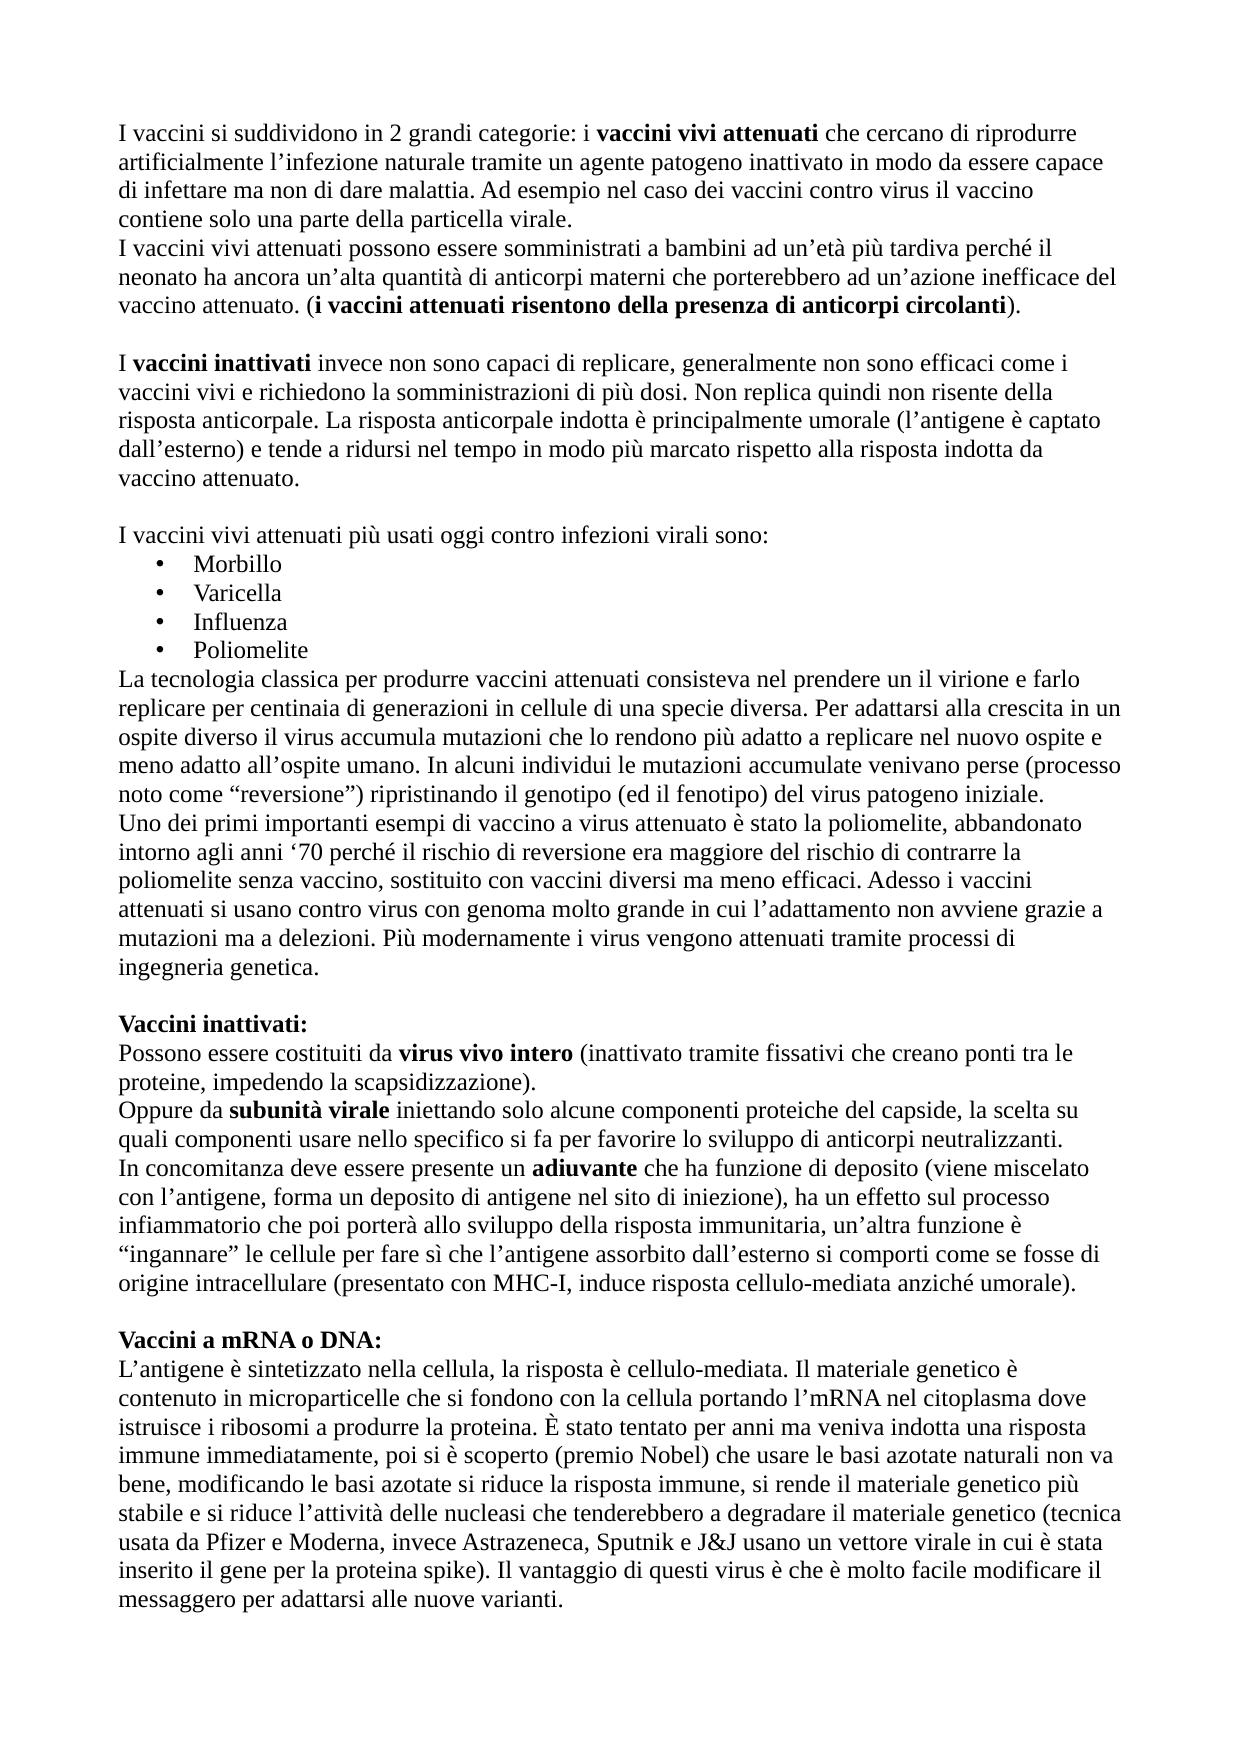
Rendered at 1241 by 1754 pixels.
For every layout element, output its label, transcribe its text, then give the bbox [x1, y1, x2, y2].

text Vaccini inattivati: [118, 1009, 1122, 1038]
text I vaccini si suddividono in 2 grandi categorie: i vaccini vivi attenuati che cercano di riprodurre artificialmente l’infezione naturale tramite un agente patogeno inattivato in modo da essere capace di infettare ma non di dare malattia. Ad esempio nel caso dei vaccini contro virus il vaccino contiene solo una parte della particella virale. [118, 118, 1122, 233]
list Morbillo [156, 549, 1122, 578]
text In concomitanza deve essere presente un adiuvante che ha funzione di deposito (viene miscelato con l’antigene, forma un deposito di antigene nel sito di iniezione), ha un effetto sul processo infiammatorio che poi porterà allo sviluppo della risposta immunitaria, un’altra funzione è “ingannare” le cellule per fare sì che l’antigene assorbito dall’esterno si comporti come se fosse di origine intracellulare (presentato con MHC-I, induce risposta cellulo-mediata anziché umorale). [118, 1153, 1122, 1297]
text Uno dei primi importanti esempi di vaccino a virus attenuato è stato la poliomelite, abbandonato intorno agli anni ‘70 perché il rischio di reversione era maggiore del rischio di contrarre la poliomelite senza vaccino, sostituito con vaccini diversi ma meno efficaci. Adesso i vaccini attenuati si usano contro virus con genoma molto grande in cui l’adattamento non avviene grazie a mutazioni ma a delezioni. Più modernamente i virus vengono attenuati tramite processi di ingegneria genetica. [118, 808, 1122, 981]
text La tecnologia classica per produrre vaccini attenuati consisteva nel prendere un il virione e farlo replicare per centinaia di generazioni in cellule di una specie diversa. Per adattarsi alla crescita in un ospite diverso il virus accumula mutazioni che lo rendono più adatto a replicare nel nuovo ospite e meno adatto all’ospite umano. In alcuni individui le mutazioni accumulate venivano perse (processo noto come “reversione”) ripristinando il genotipo (ed il fenotipo) del virus patogeno iniziale. [118, 664, 1122, 808]
text Vaccini a mRNA o DNA: [118, 1326, 1122, 1354]
list Varicella [156, 578, 1122, 607]
text I vaccini inattivati invece non sono capaci di replicare, generalmente non sono efficaci come i vaccini vivi e richiedono la somministrazioni di più dosi. Non replica quindi non risente della risposta anticorpale. La risposta anticorpale indotta è principalmente umorale (l’antigene è captato dall’esterno) e tende a ridursi nel tempo in modo più marcato rispetto alla risposta indotta da vaccino attenuato. [118, 348, 1122, 492]
text I vaccini vivi attenuati possono essere somministrati a bambini ad un’età più tardiva perché il neonato ha ancora un’alta quantità di anticorpi materni che porterebbero ad un’azione inefficace del vaccino attenuato. (i vaccini attenuati risentono della presenza di anticorpi circolanti). [118, 233, 1122, 319]
list Influenza [156, 607, 1122, 636]
list Poliomelite [156, 636, 1122, 664]
text I vaccini vivi attenuati più usati oggi contro infezioni virali sono: [118, 521, 1122, 549]
text Oppure da subunità virale iniettando solo alcune componenti proteiche del capside, la scelta su quali componenti usare nello specifico si fa per favorire lo sviluppo di anticorpi neutralizzanti. [118, 1096, 1122, 1153]
text Possono essere costituiti da virus vivo intero (inattivato tramite fissativi che creano ponti tra le proteine, impedendo la scapsidizzazione). [118, 1038, 1122, 1096]
text L’antigene è sintetizzato nella cellula, la risposta è cellulo-mediata. Il materiale genetico è contenuto in microparticelle che si fondono con la cellula portando l’mRNA nel citoplasma dove istruisce i ribosomi a produrre la proteina. È stato tentato per anni ma veniva indotta una risposta immune immediatamente, poi si è scoperto (premio Nobel) che usare le basi azotate naturali non va bene, modificando le basi azotate si riduce la risposta immune, si rende il materiale genetico più stabile e si riduce l’attività delle nucleasi che tenderebbero a degradare il materiale genetico (tecnica usata da Pfizer e Moderna, invece Astrazeneca, Sputnik e J&J usano un vettore virale in cui è stata inserito il gene per la proteina spike). Il vantaggio di questi virus è che è molto facile modificare il messaggero per adattarsi alle nuove varianti. [118, 1354, 1122, 1613]
